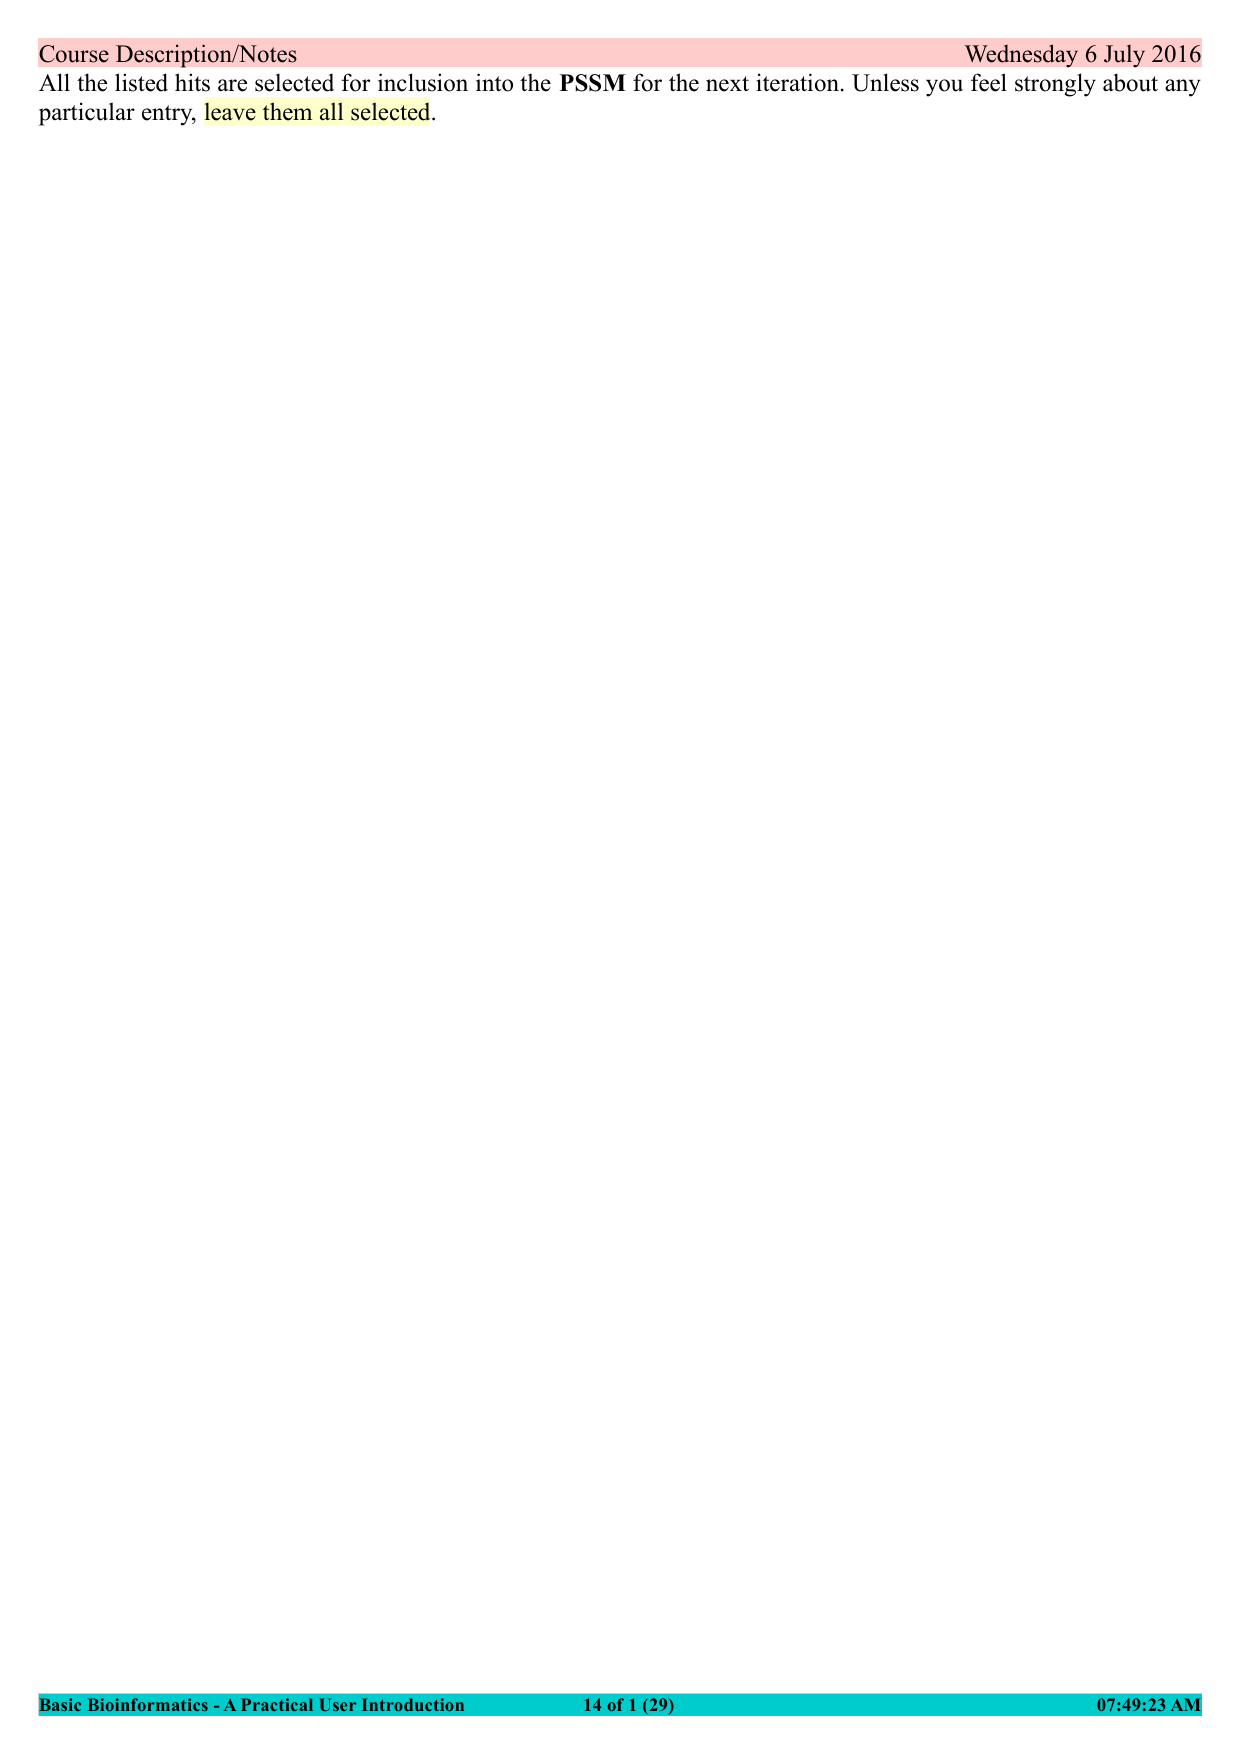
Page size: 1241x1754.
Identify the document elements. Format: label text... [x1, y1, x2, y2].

text All the listed hits are selected for inclusion into the PSSM for the next iteration. Unless you feel strongly about any particular entry, leave them all selected. [38, 67, 1202, 126]
